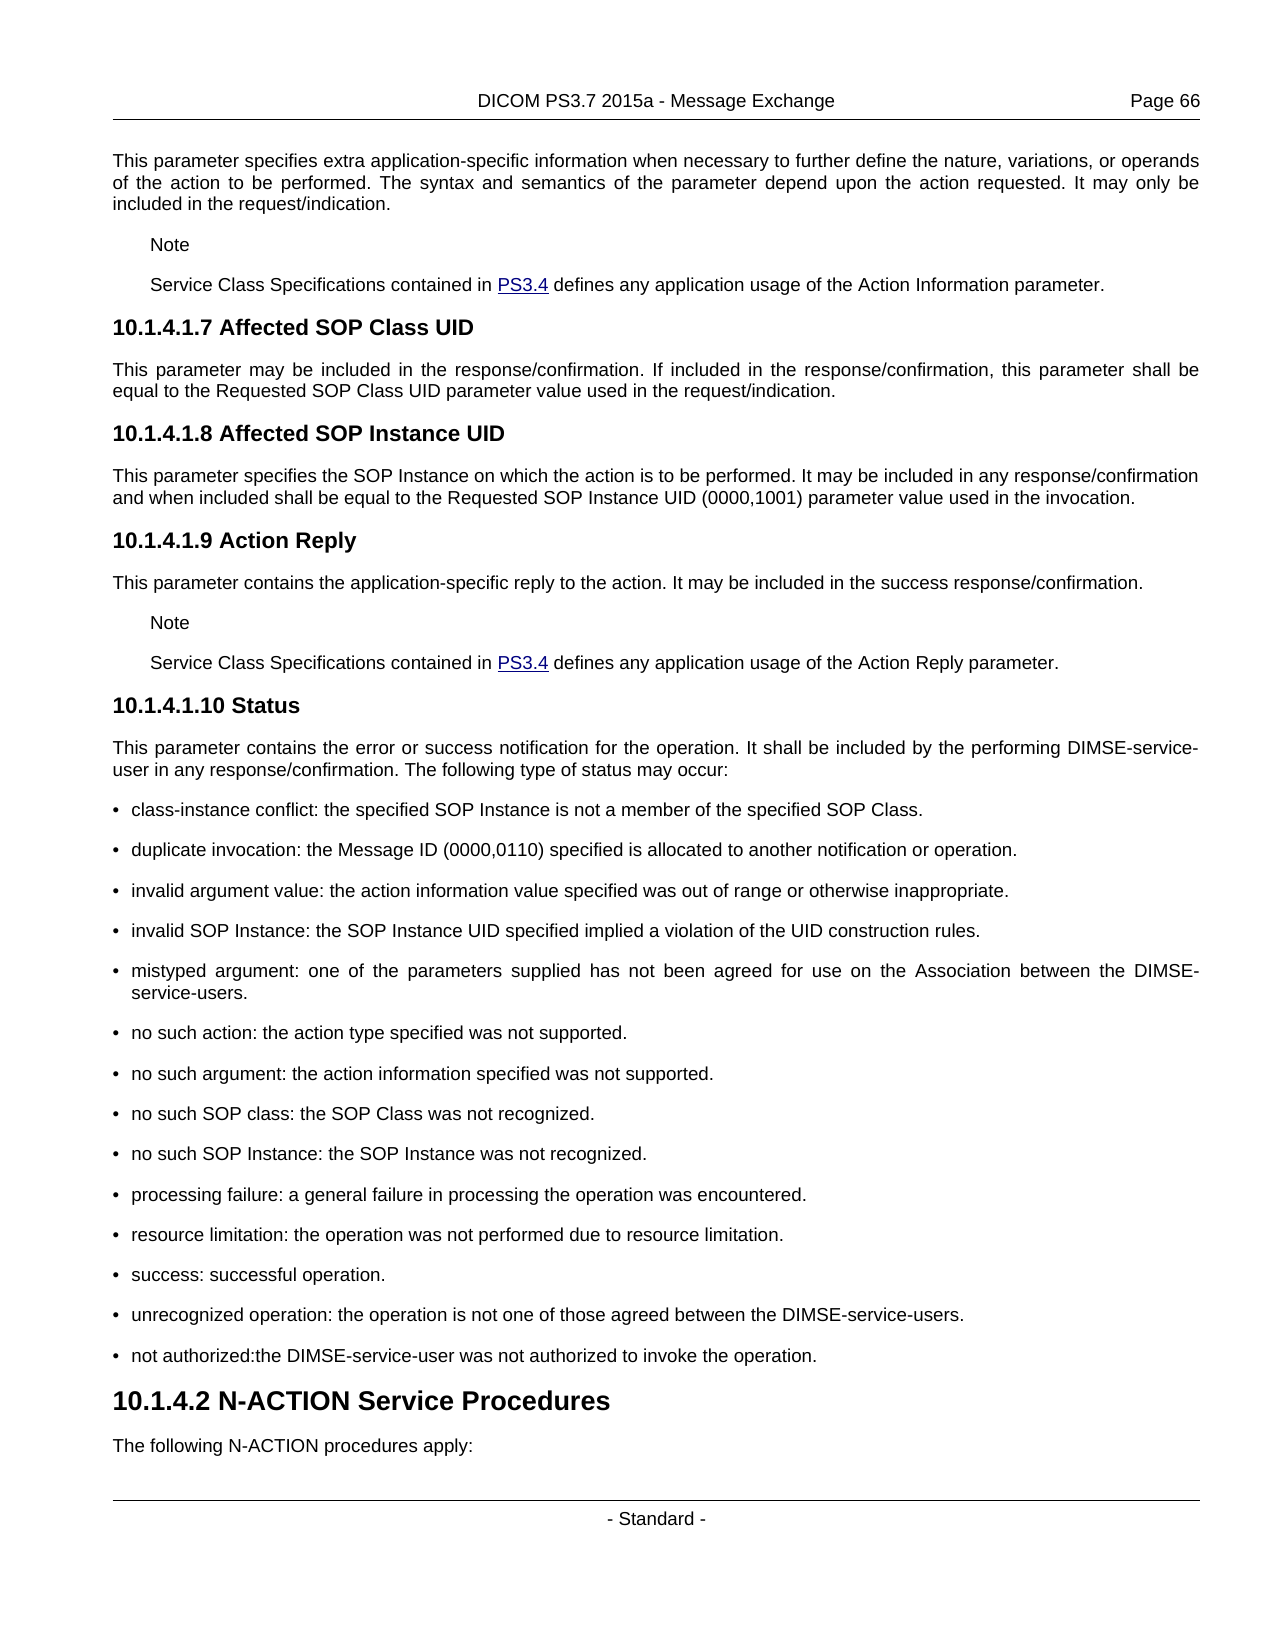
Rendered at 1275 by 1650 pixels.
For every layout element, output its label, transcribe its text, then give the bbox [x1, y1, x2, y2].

text This parameter contains the application-specific reply to the action. It may be included in the success response/confirmation. [112, 572, 1200, 593]
text Service Class Specifications contained in PS3.4 defines any application usage of the Action Reply parameter. [150, 652, 1162, 674]
text This parameter contains the error or success notification for the operation. It shall be included by the performing DIMSE-service-user in any response/confirmation. The following type of status may occur: [112, 737, 1200, 780]
text Service Class Specifications contained in PS3.4 defines any application usage of the Action Information parameter. [150, 274, 1162, 295]
list not authorized:the DIMSE-service-user was not authorized to invoke the operation. [112, 1344, 1200, 1366]
list mistyped argument: one of the parameters supplied has not been agreed for use on the Association between the DIMSE-service-users. [112, 960, 1200, 1003]
list invalid argument value: the action information value specified was out of range or otherwise inappropriate. [112, 879, 1200, 901]
list unrecognized operation: the operation is not one of those agreed between the DIMSE-service-users. [112, 1304, 1200, 1326]
list class-instance conflict: the specified SOP Instance is not a member of the specified SOP Class. [112, 799, 1200, 821]
list no such action: the action type specified was not supported. [112, 1022, 1200, 1044]
list no such argument: the action information specified was not supported. [112, 1062, 1200, 1084]
list no such SOP Instance: the SOP Instance was not recognized. [112, 1143, 1200, 1164]
text This parameter specifies the SOP Instance on which the action is to be performed. It may be included in any response/confirmation and when included shall be equal to the Requested SOP Instance UID (0000,1001) parameter value used in the invocation. [112, 465, 1200, 508]
text 10.1.4.1.9 Action Reply [112, 527, 1200, 553]
text 10.1.4.1.10 Status [112, 692, 1200, 718]
text 10.1.4.2 N-ACTION Service Procedures [112, 1385, 1200, 1416]
text 10.1.4.1.7 Affected SOP Class UID [112, 314, 1200, 340]
list processing failure: a general failure in processing the operation was encountered. [112, 1183, 1200, 1205]
text Note [150, 612, 1162, 633]
list invalid SOP Instance: the SOP Instance UID specified implied a violation of the UID construction rules. [112, 920, 1200, 941]
list duplicate invocation: the Message ID (0000,0110) specified is allocated to another notification or operation. [112, 839, 1200, 861]
text 10.1.4.1.8 Affected SOP Instance UID [112, 421, 1200, 446]
text This parameter specifies extra application-specific information when necessary to further define the nature, variations, or operands of the action to be performed. The syntax and semantics of the parameter depend upon the action requested. It may only be included in the request/indication. [112, 150, 1200, 215]
list no such SOP class: the SOP Class was not recognized. [112, 1103, 1200, 1124]
list resource limitation: the operation was not performed due to resource limitation. [112, 1224, 1200, 1245]
text This parameter may be included in the response/confirmation. If included in the response/confirmation, this parameter shall be equal to the Requested SOP Class UID parameter value used in the request/indication. [112, 359, 1200, 402]
list success: successful operation. [112, 1264, 1200, 1286]
text Note [150, 233, 1162, 255]
text The following N-ACTION procedures apply: [112, 1435, 1200, 1456]
